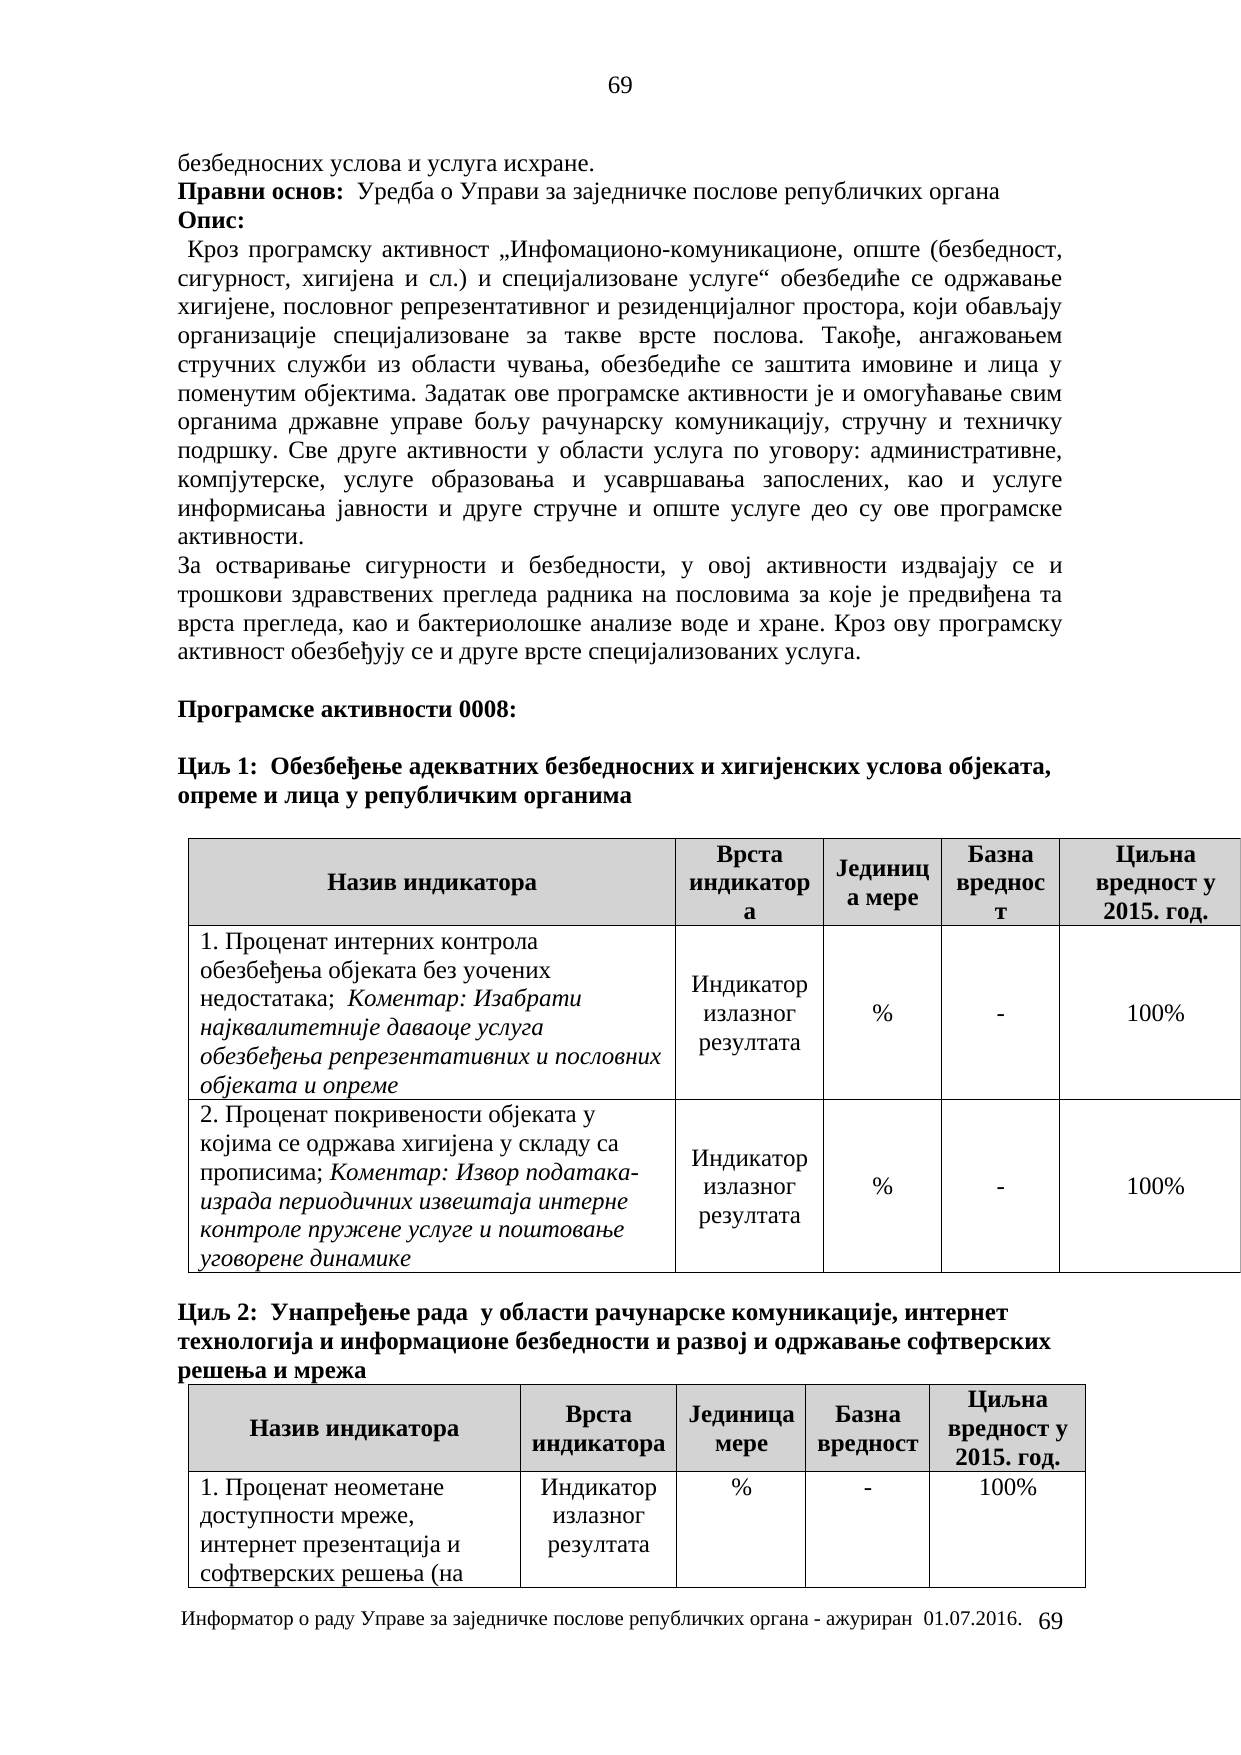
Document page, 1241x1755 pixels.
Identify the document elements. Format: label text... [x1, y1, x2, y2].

table_cell % [824, 1100, 941, 1272]
text Опис: [177, 205, 1063, 234]
table_cell 100% [930, 1472, 1085, 1587]
table_header Циљна вредност у 2015. год. [930, 1385, 1085, 1471]
table_header Јединица мере [677, 1385, 805, 1471]
table_cell 1. Проценат интерних контрола обезбеђења објеката без уочених недостатака; Kоментар: Изабрати најквалитетније даваоце услуга обезбеђења репрезентативних и пословних објеката и опреме [189, 926, 675, 1098]
table_header Циљна вредност у 2015. год. [1060, 839, 1240, 925]
text Кроз програмску активност „Инфомационо-комуникационе, опште (безбедност, сигурност, хигијена и сл.) и специјализоване услуге“ обезбедиће се одржавање хигијене, пословног репрезентативног и резиденцијалног простора, који обављају организације специјализоване за такве врсте послова. Такође, ангажовањем стручних служби из области чувања, обезбедиће се заштита имовине и лица у поменутим објектима. Задатак ове програмске активности је и омогућавање свим органима државне управе бољу рачунарску комуникацију, стручну и техничку подршку. Све друге активности у области услуга по уговору: административне, компјутерске, услуге образовања и усавршавања запослених, као и услуге информисања јавности и друге стручне и опште услуге део су ове програмске активности. За остваривање сигурности и безбедности, у овој активности издвајају се и трошкови здравствених прегледа радника на пословима за које је предвиђена та врста прегледа, као и бактериолошке анализе воде и хране. Кроз ову програмску активност обезбеђују сe и друге врсте специјализованих услуга. [177, 234, 1063, 665]
table_cell 1. Проценат неометане доступности мреже, интернет презентација и софтверских решења (на [189, 1472, 520, 1587]
table_cell - [942, 1100, 1059, 1272]
table_cell Индикатор излазног резултата [676, 926, 823, 1098]
table_header Јединица мере [824, 839, 941, 925]
table_header Врста индикатора [521, 1385, 676, 1471]
table_cell % [824, 926, 941, 1098]
table_cell Индикатор излазног резултата [676, 1100, 823, 1272]
table_header Базна вредност [942, 839, 1059, 925]
text Циљ 1: Обезбеђење адекватних безбедносних и хигијенских услова објеката, опреме и лица у републичким органима [177, 723, 1063, 809]
table_cell 2. Проценат покривености објеката у којима се одржава хигијена у складу са прописима; Коментар: Извор података-израда периодичних извештаја интерне контроле пружене услуге и поштовање уговорене динамике [189, 1100, 675, 1272]
table_header Назив индикатора [189, 1385, 520, 1471]
table_header Базна вредност [806, 1385, 929, 1471]
table_cell Индикатор излазног резултата [521, 1472, 676, 1587]
table_cell % [677, 1472, 805, 1587]
table_header Врста индикатора [676, 839, 823, 925]
table_cell - [806, 1472, 929, 1587]
text Програмске активности 0008: [177, 694, 1063, 723]
text безбедносних услова и услуга исхране. Правни основ: Уредба о Управи за заједничке послове републичких органа [177, 148, 1063, 205]
table_header Назив индикатора [189, 839, 675, 925]
text Циљ 2: Унапређење рада у области рачунарске комуникације, интернет технологија и информационе безбедности и развој и одржавање софтверских решења и мрежа [177, 1273, 1063, 1383]
table_cell 100% [1060, 1100, 1240, 1272]
table_cell - [942, 926, 1059, 1098]
table_cell 100% [1060, 926, 1240, 1098]
